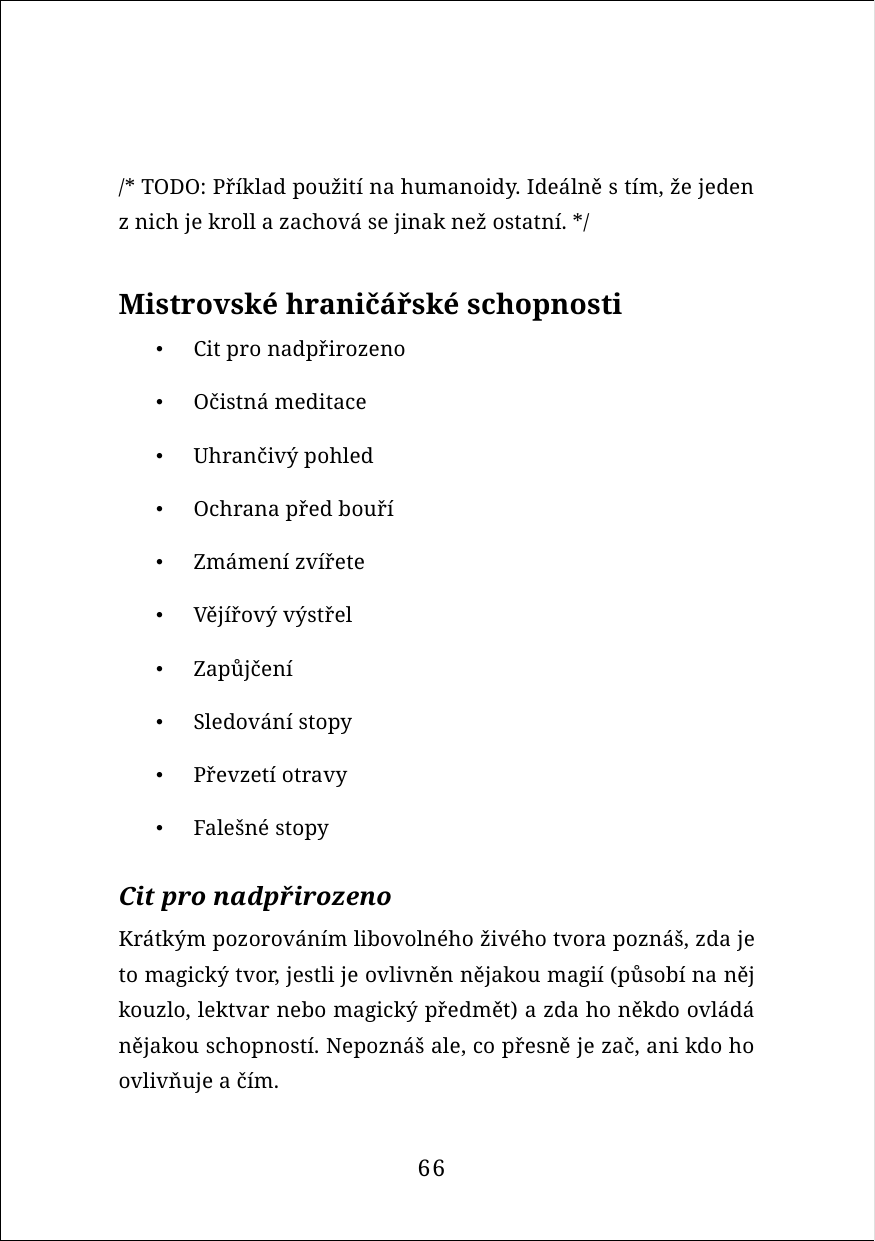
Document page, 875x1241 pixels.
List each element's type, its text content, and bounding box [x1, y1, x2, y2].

list Zmámení zvířete [156, 547, 756, 576]
list Sledování stopy [156, 707, 756, 735]
list Očistná meditace [156, 387, 756, 416]
list Převzetí otravy [156, 760, 756, 788]
text /* TODO: Příklad použití na humanoidy. Ideálně s tím, že jeden z nich je kroll a zachová se jinak než ostatní. */ [118, 172, 756, 236]
list Zapůjčení [156, 654, 756, 682]
subtitle Cit pro nadpřirozeno [118, 878, 756, 912]
list Cit pro nadpřirozeno [156, 334, 756, 363]
list Vějířový výstřel [156, 600, 756, 629]
subtitle Mistrovské hraničářské schopnosti [118, 284, 756, 322]
list Falešné stopy [156, 813, 756, 842]
text Krátkým pozorováním libovolného živého tvora poznáš, zda je to magický tvor, jestli je ovlivněn nějakou magií (působí na něj kouzlo, lektvar nebo magický předmět) a zda ho někdo ovládá nějakou schopností. Nepoznáš ale, co přesně je zač, ani kdo ho ovlivňuje a čím. [118, 924, 756, 1095]
list Ochrana před bouří [156, 494, 756, 522]
list Uhrančivý pohled [156, 441, 756, 469]
